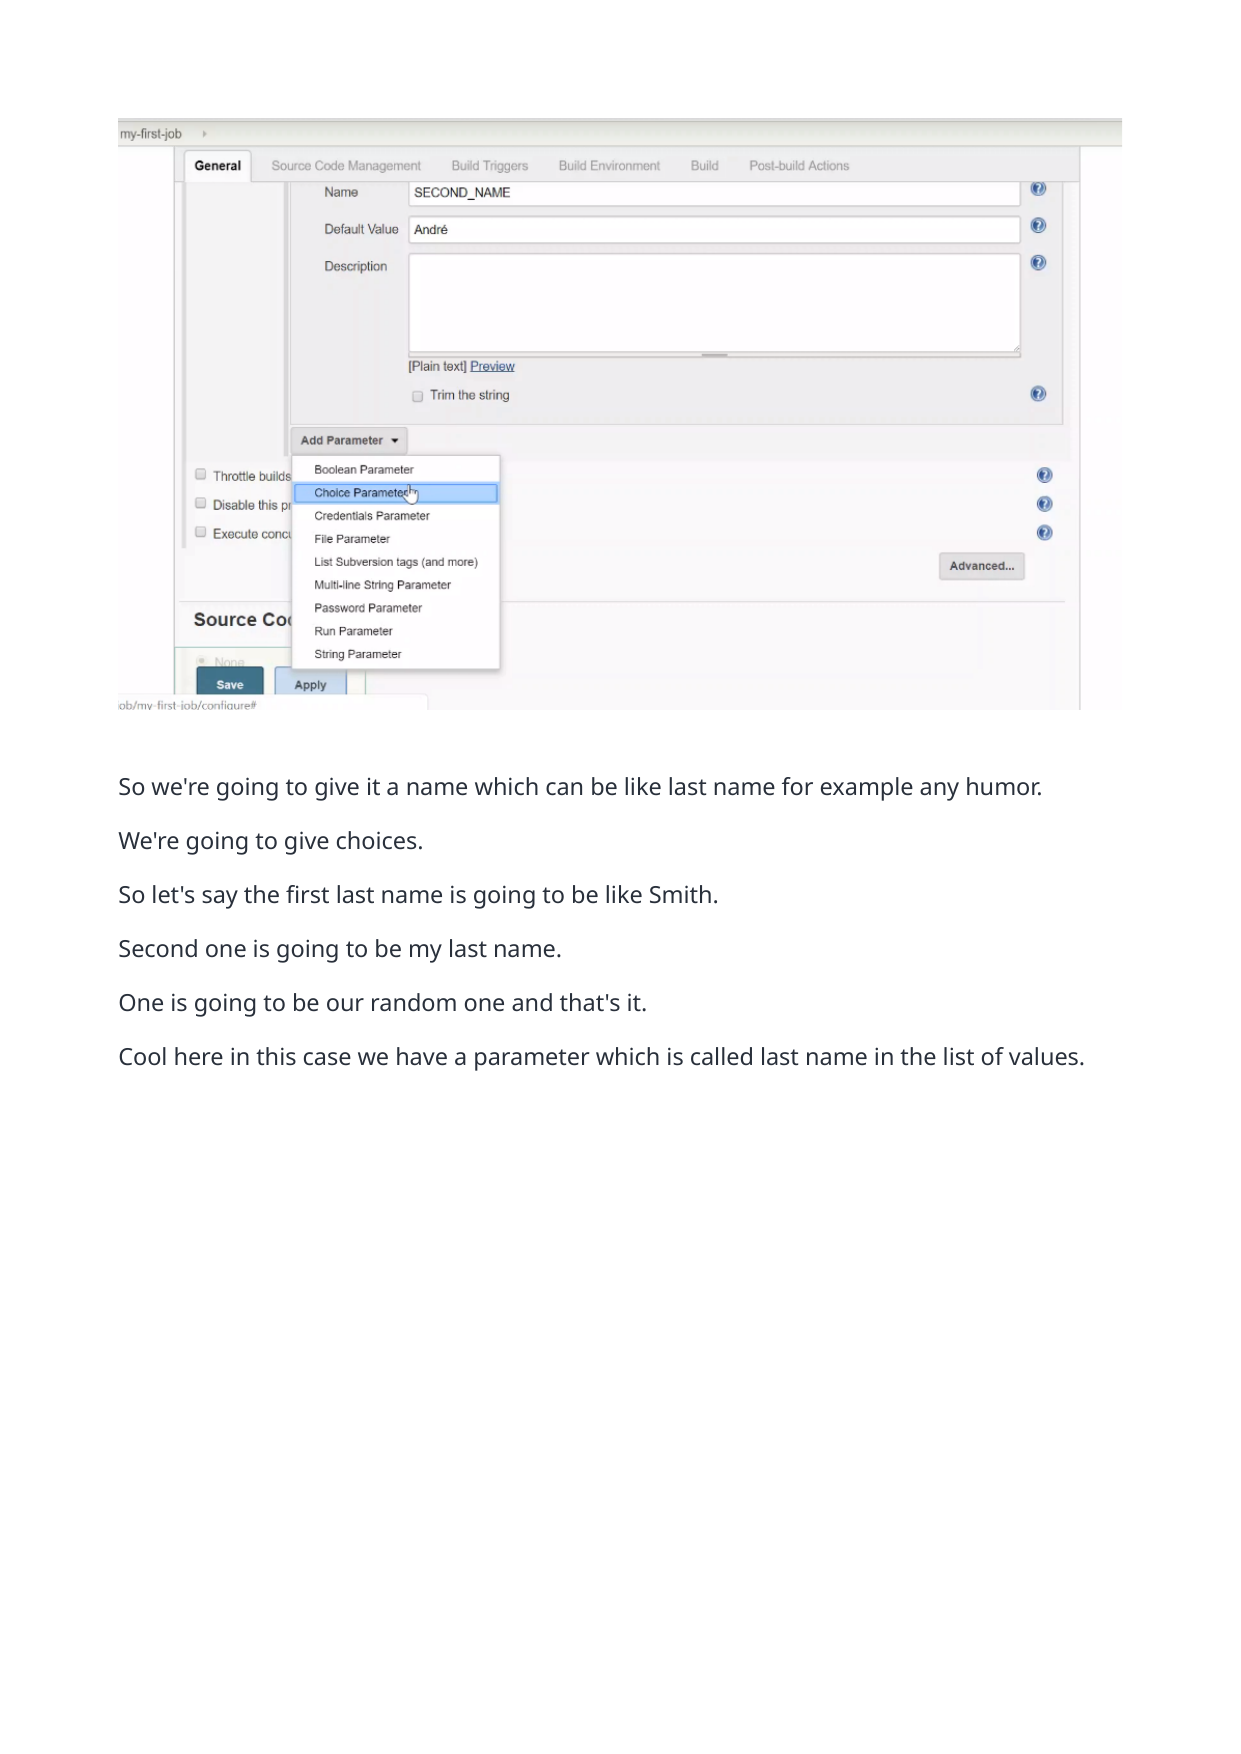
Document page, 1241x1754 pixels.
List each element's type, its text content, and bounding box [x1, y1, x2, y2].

text Cool here in this case we have a parameter which is called last name in the list of values. [118, 1040, 1122, 1072]
text We're going to give choices. [118, 824, 1122, 856]
text So let's say the first last name is going to be like Smith. [118, 878, 1122, 910]
picture [118, 118, 1123, 710]
text One is going to be our random one and that's it. [118, 986, 1122, 1018]
text So we're going to give it a name which can be like last name for example any humor. [118, 770, 1122, 802]
text Second one is going to be my last name. [118, 932, 1122, 964]
